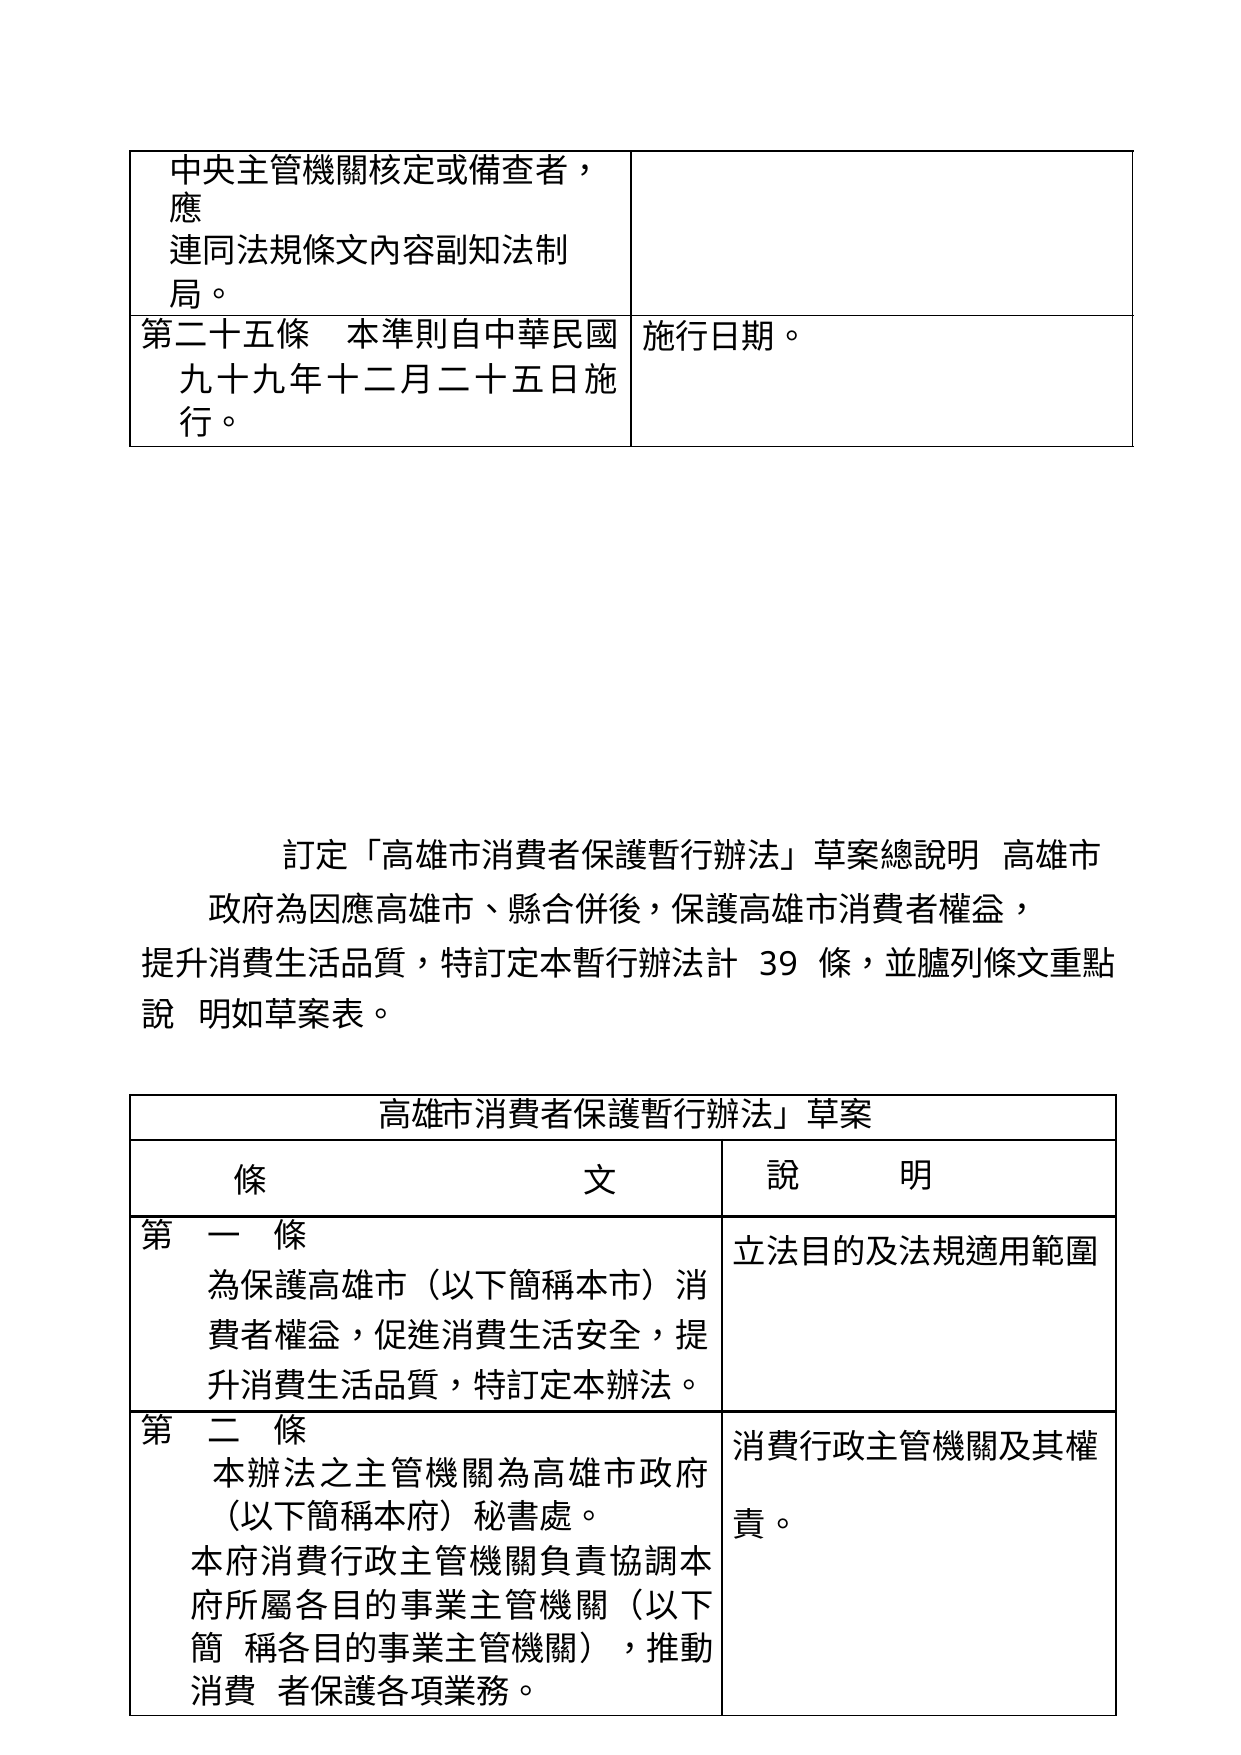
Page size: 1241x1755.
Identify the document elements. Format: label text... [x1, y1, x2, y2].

text 訂定「高雄市消費者保護暫行辦法」草案總說明 高雄市政府為因應高雄市、縣合併後，保護高雄市消費者權益， [208, 832, 1131, 931]
table_cell 施行日期。 [632, 316, 1132, 446]
table_cell 第 一 條 為保護高雄市（以下簡稱本市）消 費者權益，促進消費生活安全，提 升消費生活品質，特訂定本辦法。 [131, 1218, 721, 1410]
table_cell 說 明 [723, 1141, 1115, 1215]
table_header 高雄市消費者保護暫行辦法」草案 [131, 1096, 1115, 1139]
table_cell 消費行政主管機關及其權 責。 [723, 1413, 1115, 1715]
table_header 中央主管機關核定或備查者，應 連同法規條文內容副知法制局。 [131, 152, 630, 315]
table_cell 第 二 條 本辦法之主管機關為高雄市政府 （以下簡稱本府）秘書處。 本府消費行政主管機關負責協調本 府所屬各目的事業主管機關（以下簡 稱各目的事業主管機關），推動消費 者保護各項業務。 [131, 1413, 721, 1715]
table_header [632, 152, 1132, 315]
text 提升消費生活品質，特訂定本暫行辦法計 39 條，並臚列條文重點說 明如草案表。 [142, 939, 1123, 1037]
table_cell 立法目的及法規適用範圍 [723, 1218, 1115, 1410]
table_cell 第二十五條 本準則自中華民國 九十九年十二月二十五日施 行。 [131, 316, 630, 446]
table_cell 條 文 [131, 1141, 721, 1215]
